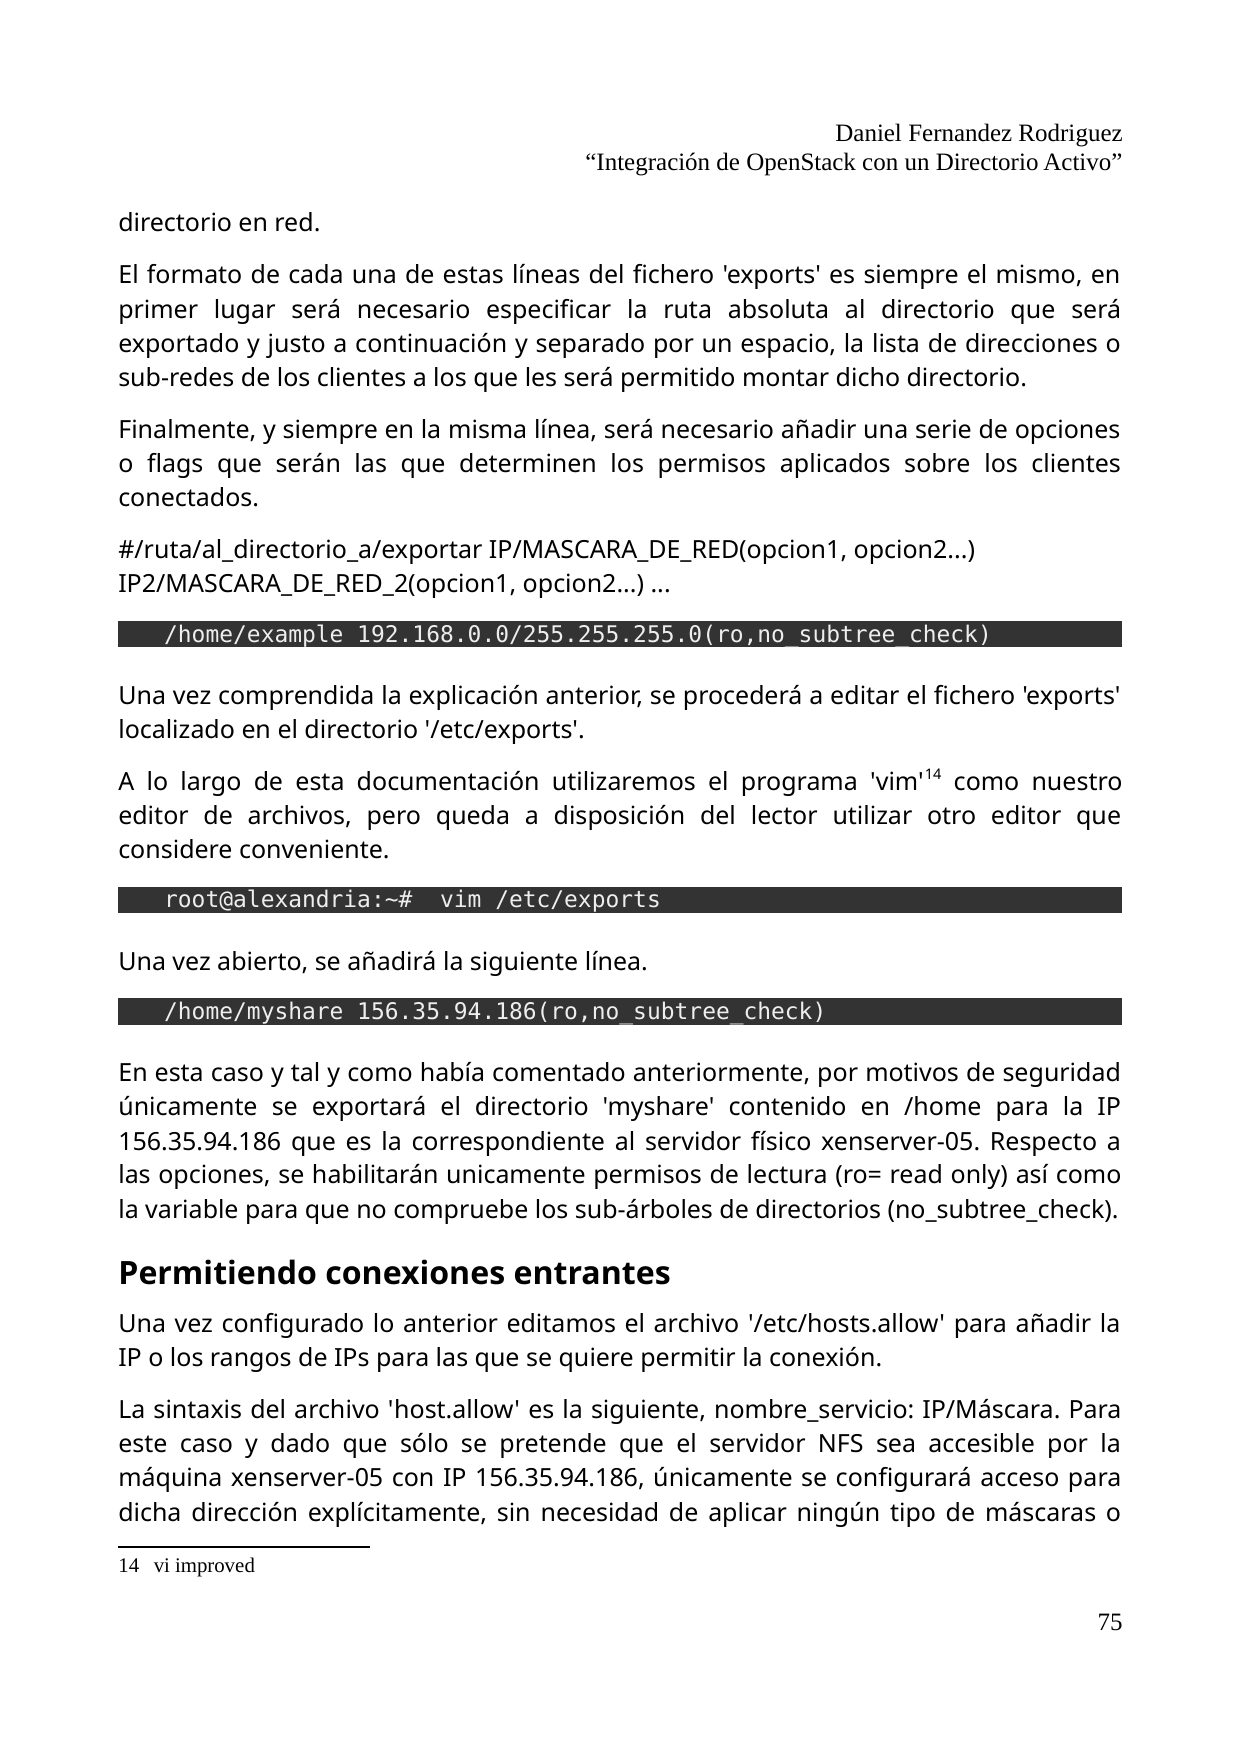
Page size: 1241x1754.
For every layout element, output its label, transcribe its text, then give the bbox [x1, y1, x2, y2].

text directorio en red. [118, 205, 1122, 239]
text Finalmente, y siempre en la misma línea, será necesario añadir una serie de opciones o flags que serán las que determinen los permisos aplicados sobre los clientes conectados. [118, 411, 1122, 514]
text La sintaxis del archivo 'host.allow' es la siguiente, nombre_servicio: IP/Máscara. Para este caso y dado que sólo se pretende que el servidor NFS sea accesible por la máquina xenserver-05 con IP 156.35.94.186, únicamente se configurará acceso para dicha dirección explícitamente, sin necesidad de aplicar ningún tipo de máscaras o [118, 1392, 1122, 1528]
text Una vez configurado lo anterior editamos el archivo '/etc/hosts.allow' para añadir la IP o los rangos de IPs para las que se quiere permitir la conexión. [118, 1306, 1122, 1374]
text El formato de cada una de estas líneas del fichero 'exports' es siempre el mismo, en primer lugar será necesario especificar la ruta absoluta al directorio que será exportado y justo a continuación y separado por un espacio, la lista de direcciones o sub-redes de los clientes a los que les será permitido montar dicho directorio. [118, 257, 1122, 393]
text En esta caso y tal y como había comentado anteriormente, por motivos de seguridad únicamente se exportará el directorio 'myshare' contenido en /home para la IP 156.35.94.186 que es la correspondiente al servidor físico xenserver-05. Respecto a las opciones, se habilitarán unicamente permisos de lectura (ro= read only) así como la variable para que no compruebe los sub-árboles de directorios (no_subtree_check). [118, 1055, 1122, 1225]
text /home/example 192.168.0.0/255.255.255.0(ro,no_subtree_check) [118, 621, 1122, 647]
text vi improved [118, 1553, 1122, 1577]
subtitle Permitiendo conexiones entrantes [118, 1250, 1122, 1293]
text root@alexandria:~# vim /etc/exports [118, 887, 1122, 913]
text #/ruta/al_directorio_a/exportar IP/MASCARA_DE_RED(opcion1, opcion2...) IP2/MASCARA_DE_RED_2(opcion1, opcion2...) ... [118, 532, 1122, 600]
text Una vez abierto, se añadirá la siguiente línea. [118, 943, 1122, 977]
text A lo largo de esta documentación utilizaremos el programa 'vim' como nuestro editor de archivos, pero queda a disposición del lector utilizar otro editor que considere conveniente. [118, 763, 1122, 866]
text /home/myshare 156.35.94.186(ro,no_subtree_check) [118, 998, 1122, 1025]
text Una vez comprendida la explicación anterior, se procederá a editar el fichero 'exports' localizado en el directorio '/etc/exports'. [118, 677, 1122, 746]
